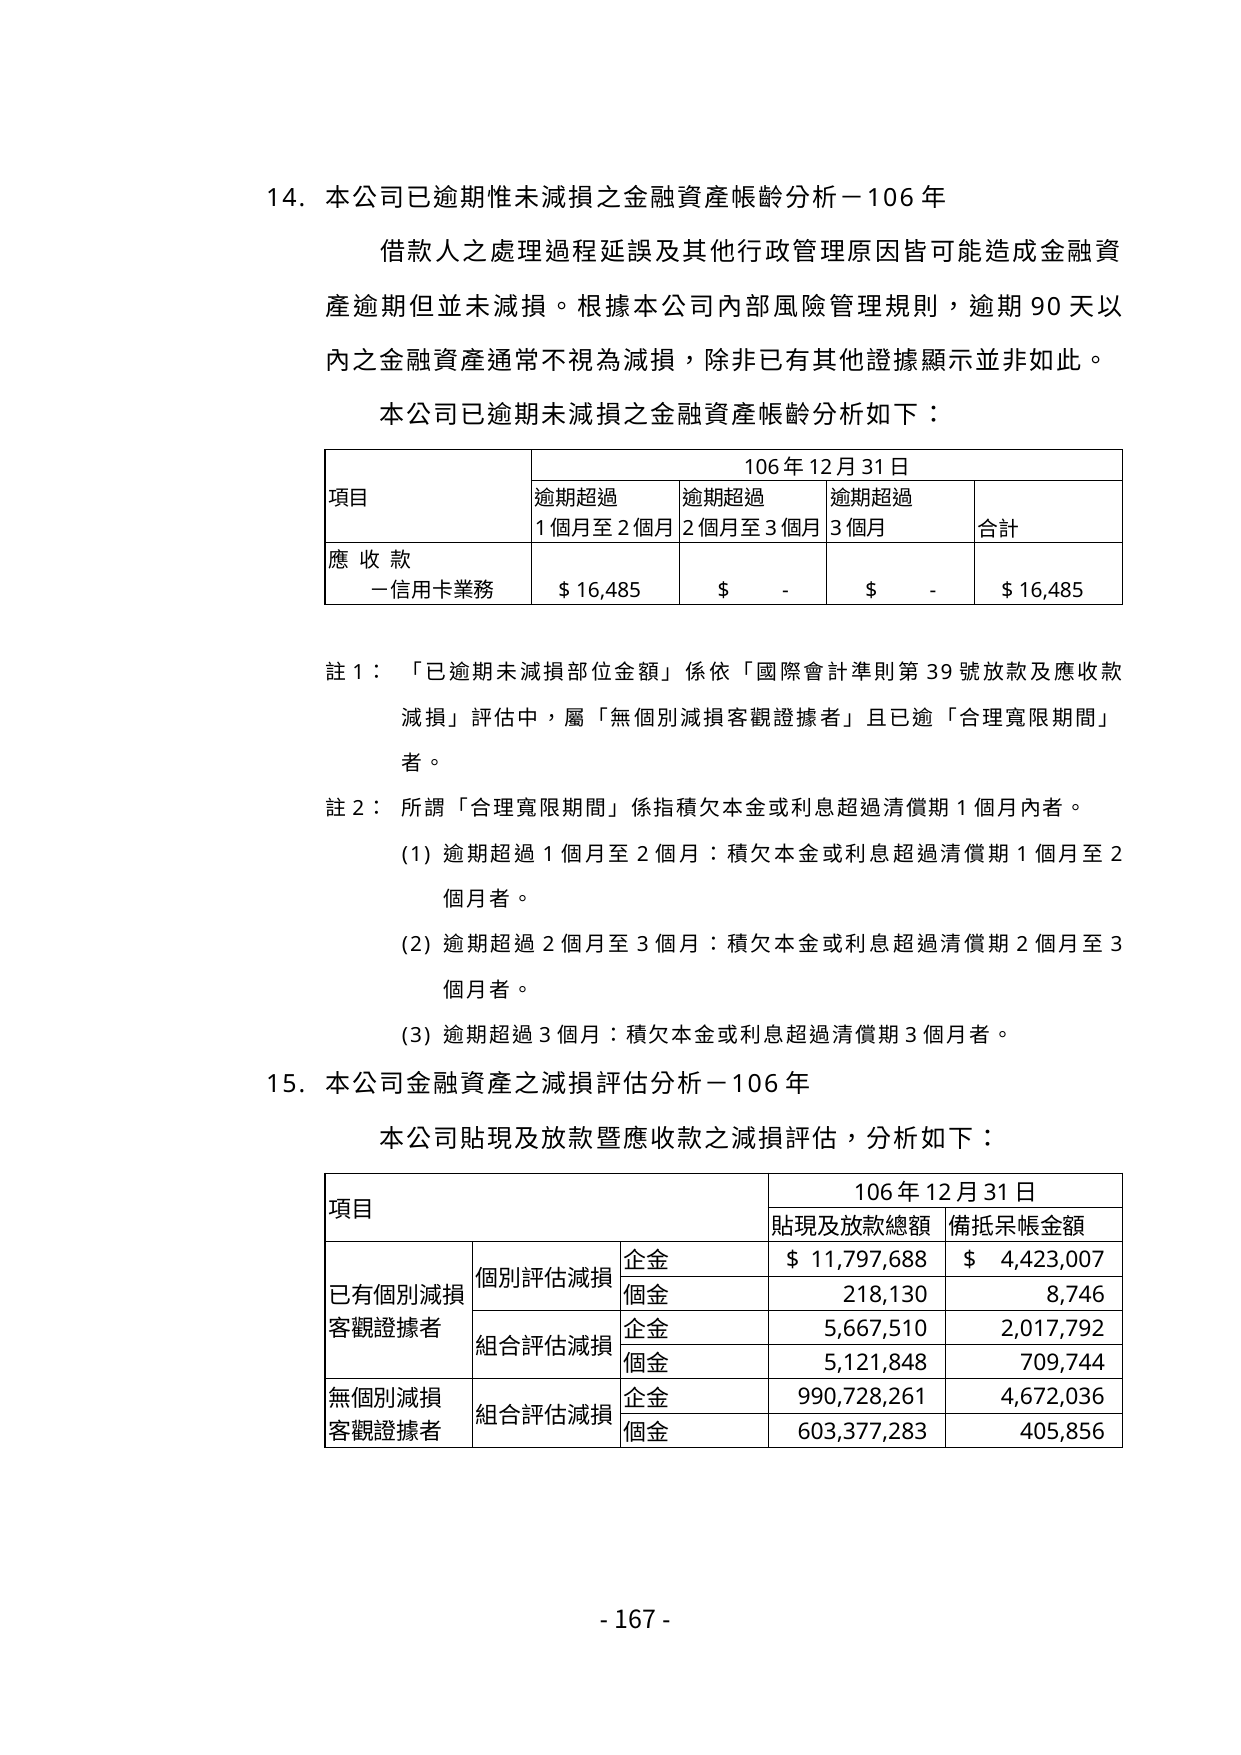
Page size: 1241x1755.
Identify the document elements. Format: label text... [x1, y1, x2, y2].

text 借款人之處理過程延誤及其他行政管理原因皆可能造成金融資產逾期但並未減損。根據本公司內部風險管理規則，逾期90天以內之金融資產通常不視為減損，除非已有其他證據顯示並非如此。 [325, 232, 1122, 377]
table_cell 貼現及放款總額 [769, 1208, 945, 1241]
table_header 項目 [326, 450, 531, 542]
text 本公司貼現及放款暨應收款之減損評估，分析如下： [325, 1118, 1122, 1154]
text (1) 逾期超過1個月至2個月：積欠本金或利息超過清償期1個月至2個月者。 [402, 837, 1122, 913]
table_cell 4,672,036 [946, 1379, 1122, 1413]
table_cell 企金 [621, 1311, 768, 1344]
table_cell $ 16,485 [975, 573, 1122, 603]
table_cell 5,667,510 [769, 1311, 945, 1344]
table_cell 合計 [975, 481, 1122, 542]
table_cell 逾期超過 1個月至2個月 [532, 481, 679, 542]
table_cell $ - [827, 573, 974, 603]
table_cell 已有個別減損 客觀證據者 [326, 1242, 472, 1378]
table_cell 逾期超過 2個月至3個月 [680, 481, 826, 542]
table_cell 個別評估減損 [473, 1242, 620, 1310]
table_cell 無個別減損 客觀證據者 [326, 1379, 472, 1447]
table_cell [532, 543, 679, 573]
text (2) 逾期超過2個月至3個月：積欠本金或利息超過清償期2個月至3個月者。 [402, 928, 1122, 1003]
table_cell $ 16,485 [532, 573, 679, 603]
table_cell 企金 [621, 1379, 768, 1413]
table_cell 603,377,283 [769, 1414, 945, 1447]
text 15. 本公司金融資產之減損評估分析－106年 [266, 1064, 1122, 1100]
table_cell 應 收 款 [326, 543, 531, 573]
table_cell 組合評估減損 [473, 1311, 620, 1378]
table_cell 個金 [621, 1414, 768, 1447]
table_header 106年12月31日 [532, 450, 1122, 480]
table_cell 個金 [621, 1345, 768, 1378]
table_cell $ 4,423,007 [946, 1242, 1122, 1276]
table_cell 備抵呆帳金額 [946, 1208, 1122, 1241]
table_cell 組合評估減損 [473, 1379, 620, 1447]
text 註1： 「已逾期未減損部位金額」係依「國際會計準則第39號放款及應收款減損」評估中，屬「無個別減損客觀證據者」且已逾「合理寬限期間」者。 [325, 656, 1122, 776]
table_cell 個金 [621, 1277, 768, 1310]
table_cell 5,121,848 [769, 1345, 945, 1378]
table_cell －信用卡業務 [326, 573, 531, 603]
table_cell [680, 543, 826, 573]
text (3) 逾期超過3個月：積欠本金或利息超過清償期3個月者。 [402, 1018, 1122, 1049]
table_header 106年12月31日 [769, 1174, 1122, 1207]
table_cell [827, 543, 974, 573]
table_cell 405,856 [946, 1414, 1122, 1447]
text 14. 本公司已逾期惟未減損之金融資產帳齡分析－106年 [266, 177, 1122, 213]
text 註2： 所謂「合理寬限期間」係指積欠本金或利息超過清償期1個月內者。 [325, 792, 1122, 822]
table_cell 990,728,261 [769, 1379, 945, 1413]
table_cell 218,130 [769, 1277, 945, 1310]
table_cell [975, 543, 1122, 573]
text 本公司已逾期未減損之金融資產帳齡分析如下： [325, 395, 1122, 431]
table_cell 逾期超過 3個月 [827, 481, 974, 542]
table_cell $ - [680, 573, 826, 603]
table_cell 企金 [621, 1242, 768, 1276]
table_cell 8,746 [946, 1277, 1122, 1310]
table_header 項目 [326, 1174, 768, 1241]
table_cell $ 11,797,688 [769, 1242, 945, 1276]
table_cell 2,017,792 [946, 1311, 1122, 1344]
table_cell 709,744 [946, 1345, 1122, 1378]
